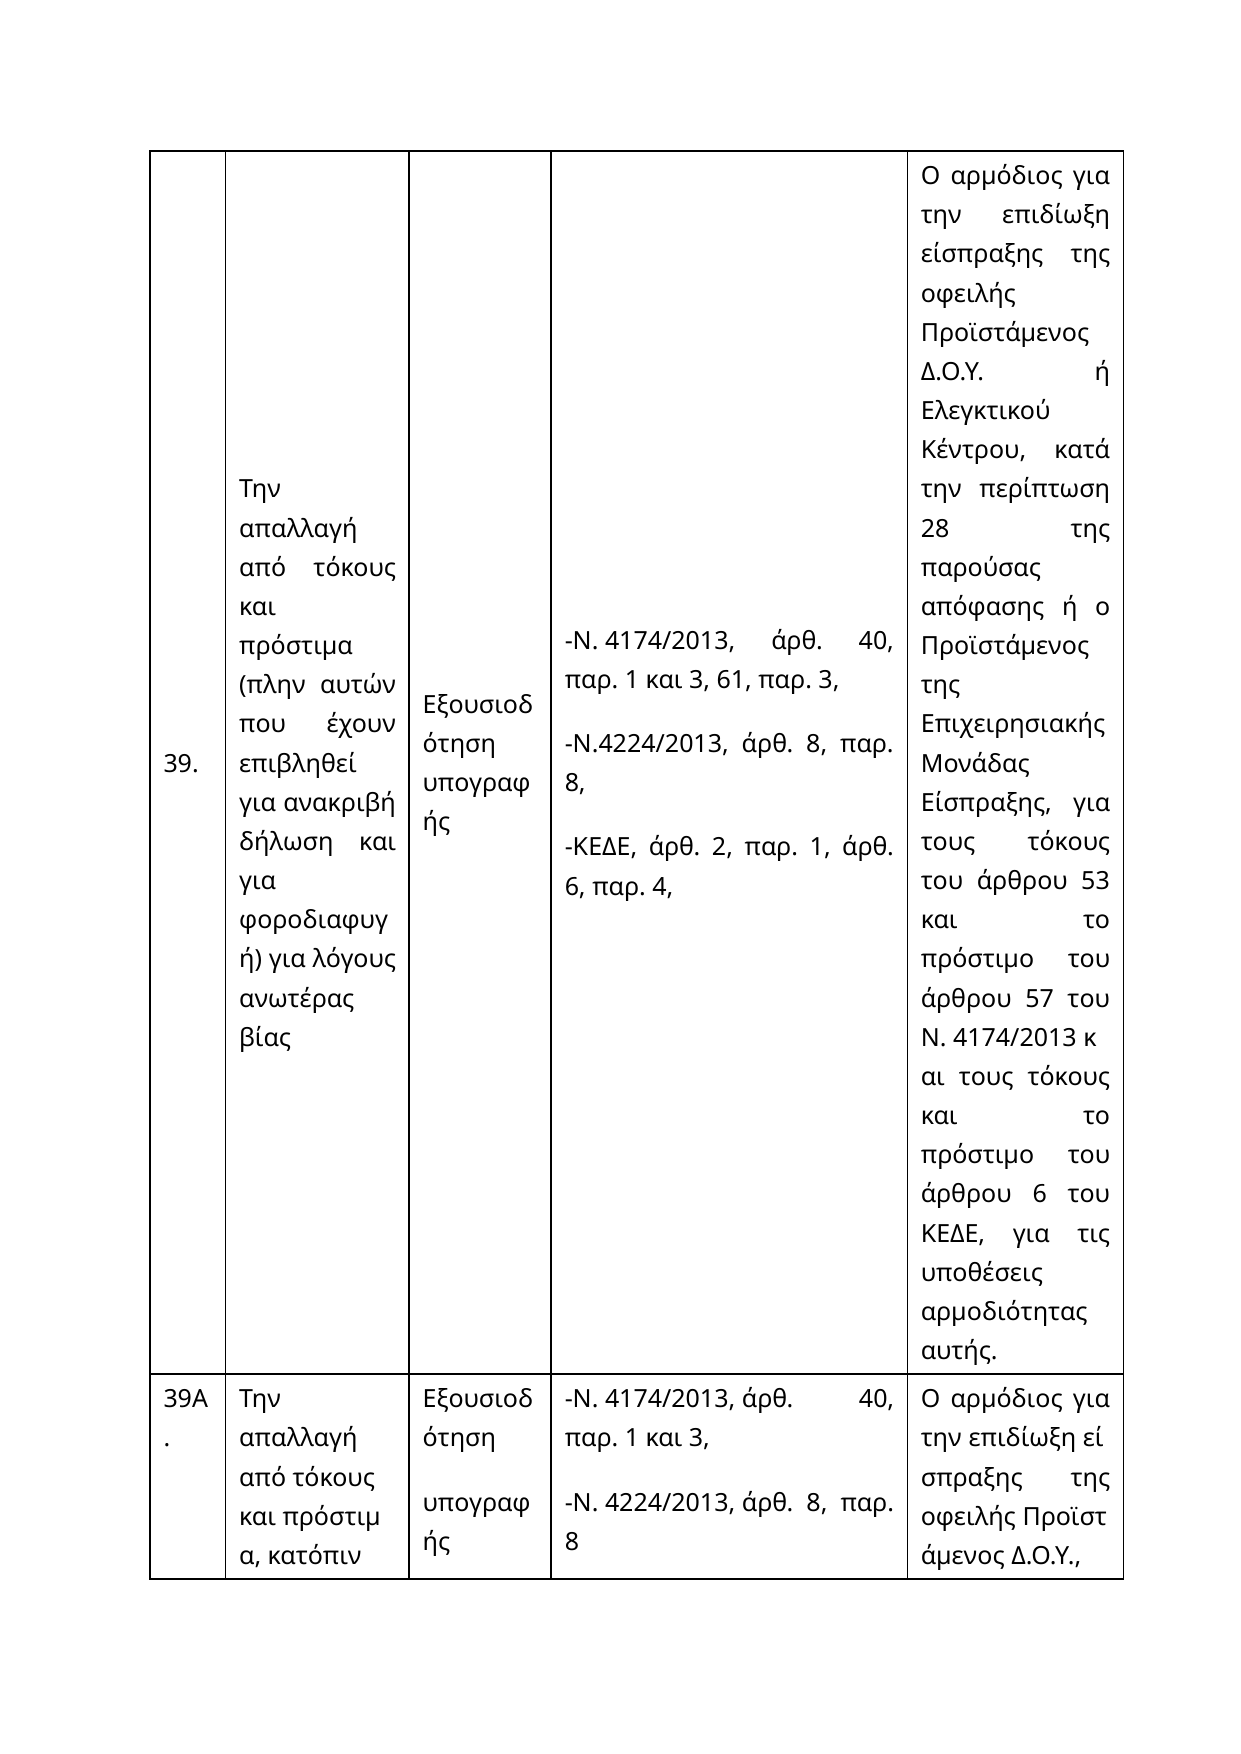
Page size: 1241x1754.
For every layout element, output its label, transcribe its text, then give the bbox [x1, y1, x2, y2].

table_cell 39. [151, 152, 225, 1373]
table_cell -Ν. 4174/2013, άρθ. 40, παρ. 1 και 3, -Ν. 4224/2013, άρθ. 8, παρ. 8 [552, 1375, 907, 1578]
table_cell Ο αρμόδιος για την επιδίωξη είσπραξης της οφειλής Προϊστάμενος Δ.Ο.Υ. ή Ελεγκτικού Κέντρου, κατά την περίπτωση 28 της παρούσας απόφασης ή ο Προϊστάμενος της Επιχειρησιακής Μονάδας Είσπραξης, για τους τόκους του άρθρου 53 και το πρόστιμο του άρθρου 57 του Ν. 4174/2013 και τους τόκους και το πρόστιμο του άρθρου 6 του ΚΕΔΕ, για τις υποθέσεις αρμοδιότητας αυτής. [908, 152, 1123, 1373]
table_cell Την απαλλαγή από τόκους και πρόστιμα (πλην αυτών που έχουν επιβληθεί για ανακριβή δήλωση και για φοροδιαφυγή) για λόγους ανωτέρας βίας [226, 152, 408, 1373]
table_cell Ο αρμόδιος για την επιδίωξη είσπραξης της οφειλής Προϊστάμενος Δ.Ο.Υ., [908, 1375, 1123, 1578]
table_cell Εξουσιοδότηση υπογραφής [410, 152, 550, 1373]
table_cell Εξουσιοδότηση υπογραφής [410, 1375, 550, 1578]
table_cell -Ν. 4174/2013, άρθ. 40, παρ. 1 και 3, 61, παρ. 3, -Ν.4224/2013, άρθ. 8, παρ. 8, -ΚΕΔΕ, άρθ. 2, παρ. 1, άρθ. 6, παρ. 4, [552, 152, 907, 1373]
table_cell 39Α. [151, 1375, 225, 1578]
table_cell Την απαλλαγή από τόκους και πρόστιμα, κατόπιν [226, 1375, 408, 1578]
